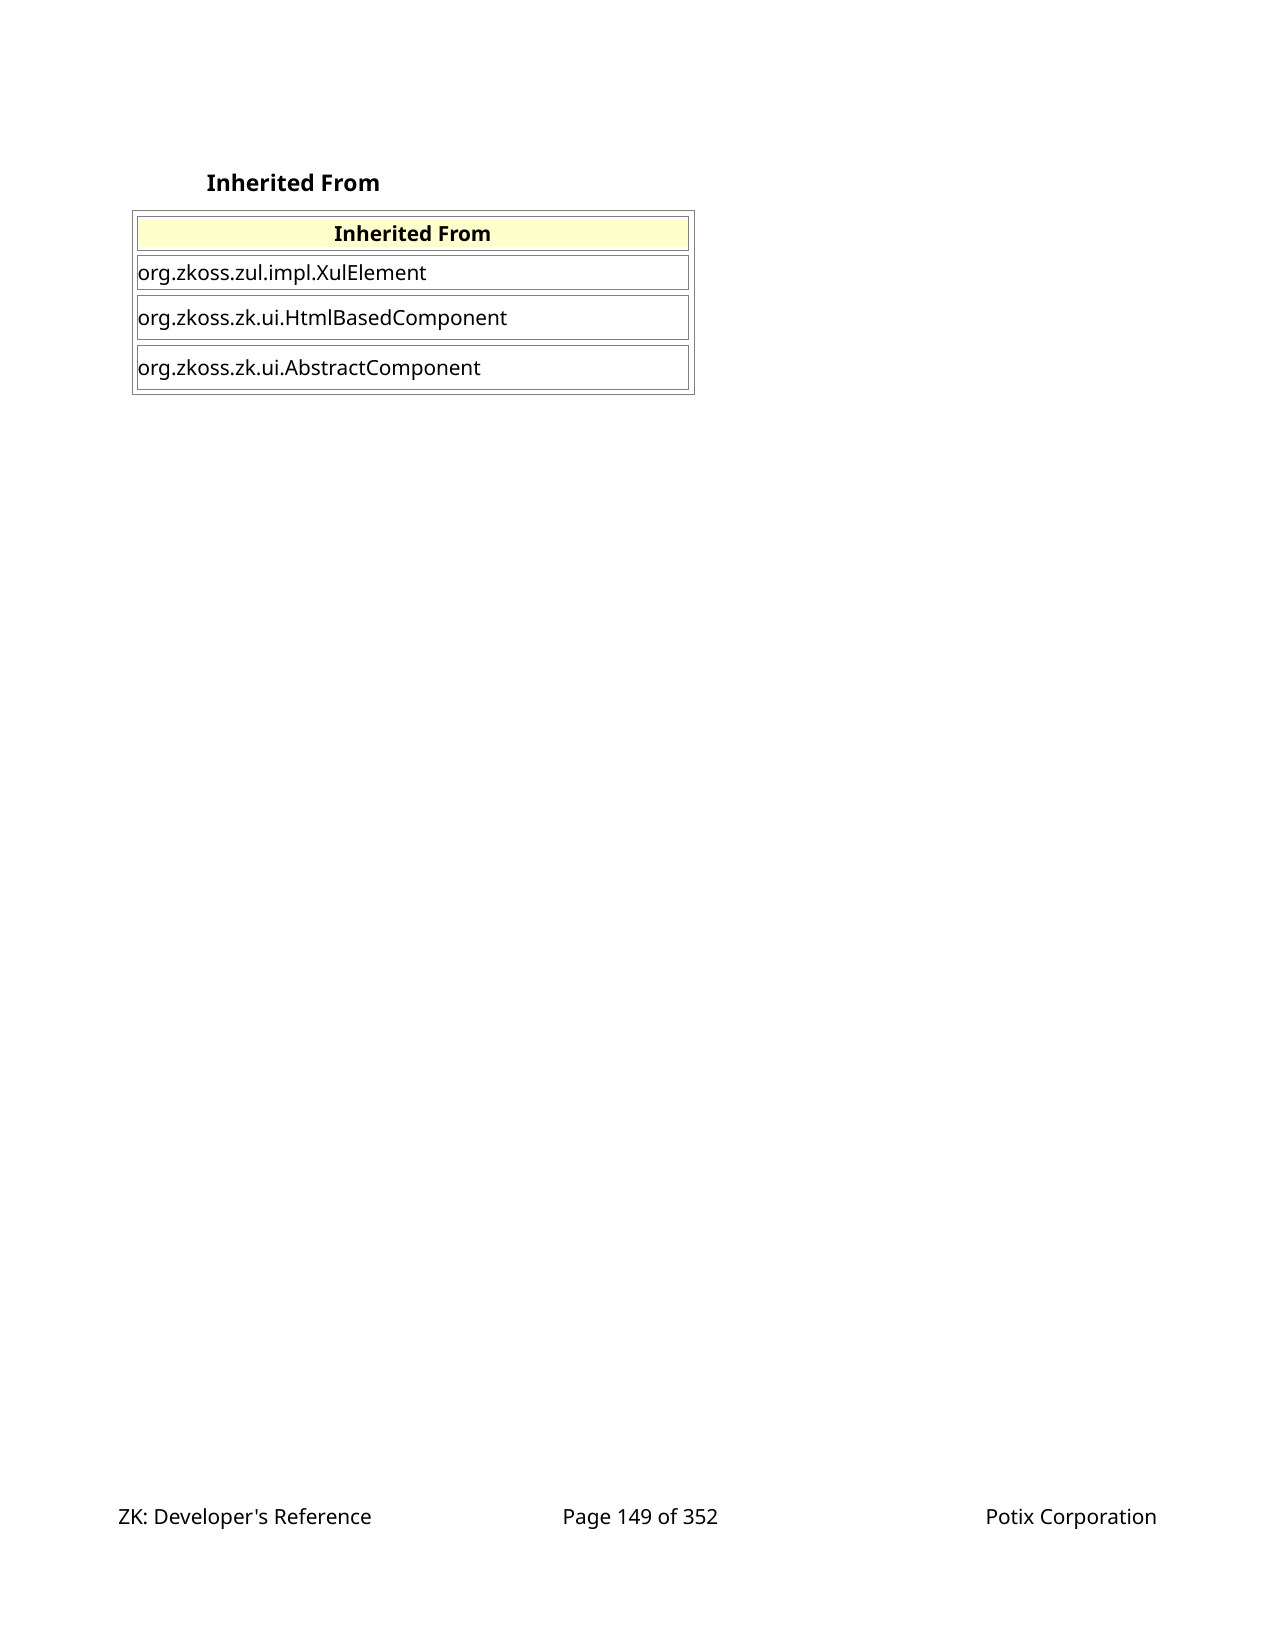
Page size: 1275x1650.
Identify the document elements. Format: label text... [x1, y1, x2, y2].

subtitle Inherited From [207, 167, 1157, 198]
table_cell org.zkoss.zk.ui.AbstractComponent [134, 339, 691, 389]
table_cell org.zkoss.zk.ui.HtmlBasedComponent [134, 289, 691, 339]
table_cell org.zkoss.zul.impl.XulElement [134, 250, 691, 289]
table_header Inherited From [134, 211, 691, 250]
